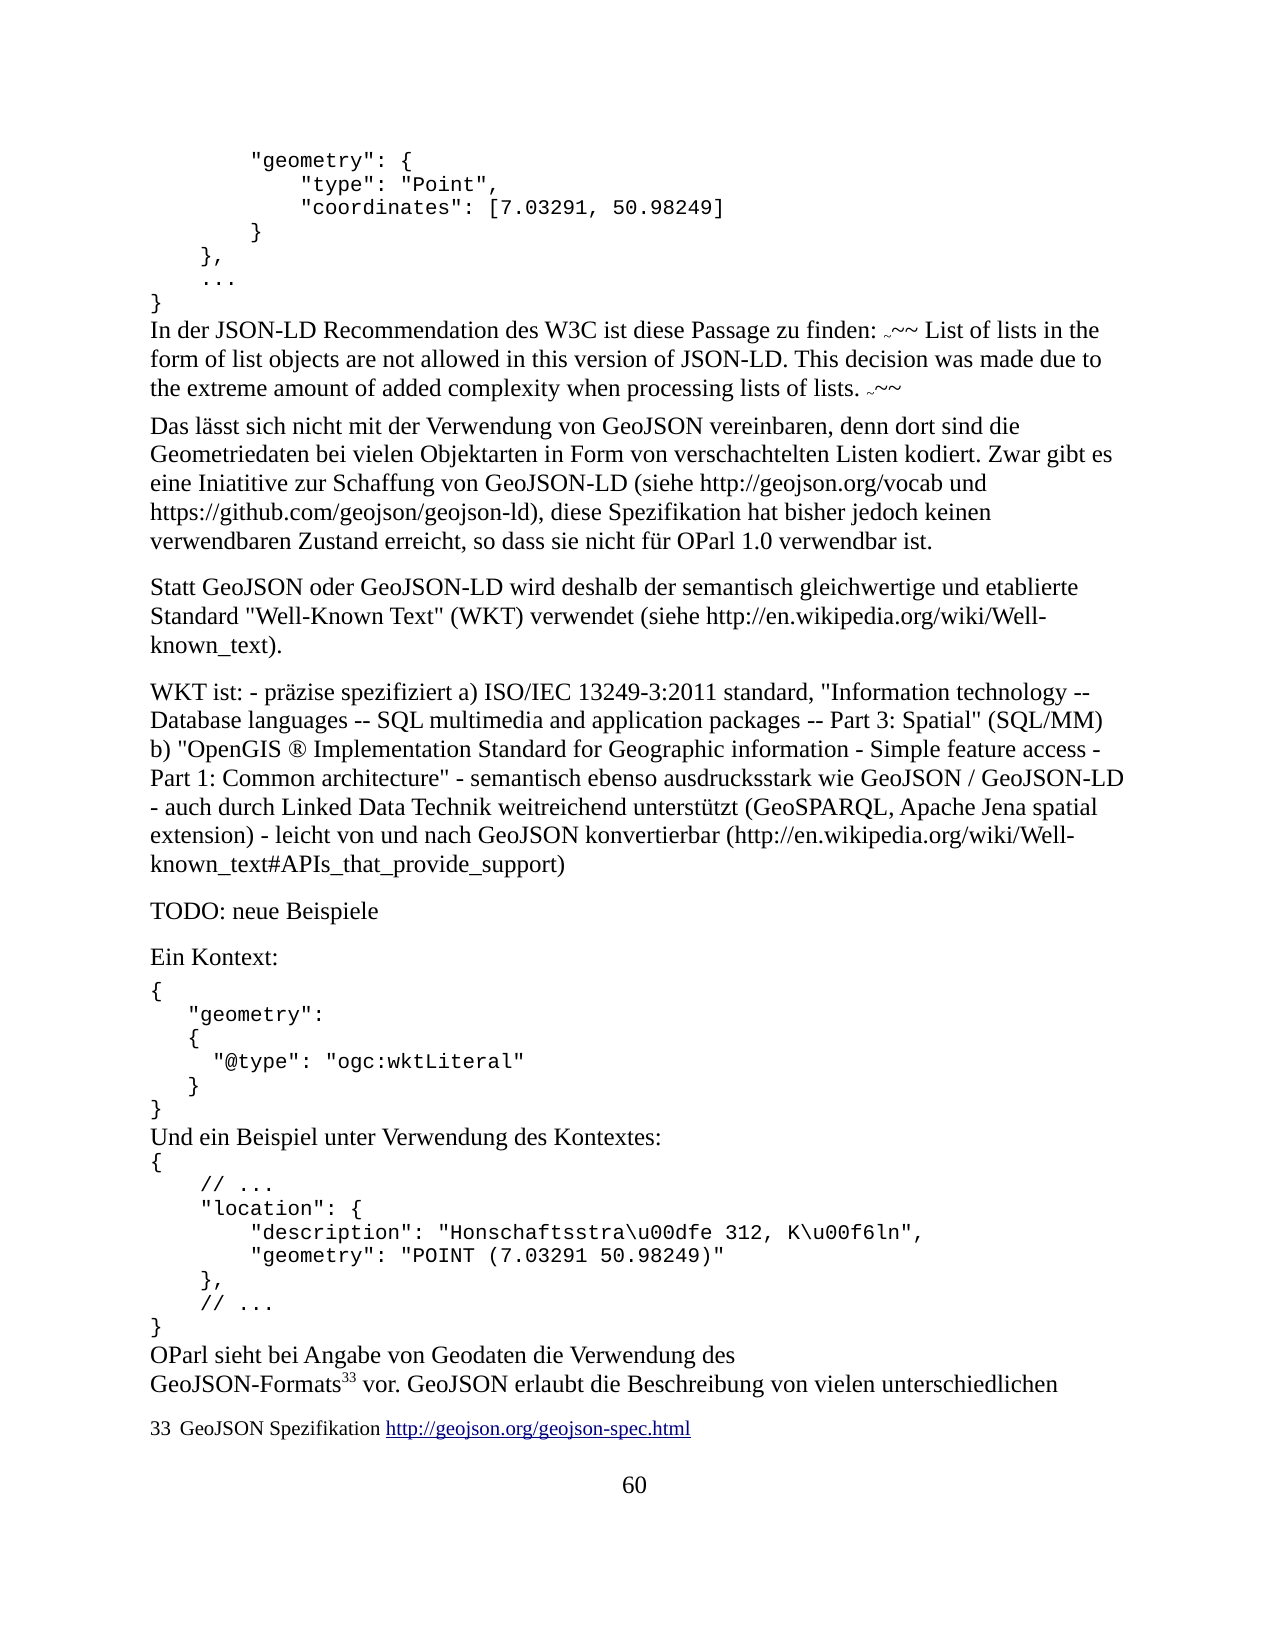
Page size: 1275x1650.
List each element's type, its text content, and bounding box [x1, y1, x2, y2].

text } [150, 1316, 1125, 1340]
text } [150, 292, 1125, 316]
text // ... [150, 1293, 1125, 1316]
text "geometry": [150, 1004, 1125, 1027]
text In der JSON-LD Recommendation des W3C ist diese Passage zu finden: ~~~ List of lists in the form of list objects are not allowed in this version of JSON-LD. This decision was made due to the extreme amount of added complexity when processing lists of lists. ~~~ [150, 316, 1125, 402]
text { [150, 1151, 1125, 1174]
text OParl sieht bei Angabe von Geodaten die Verwendung des GeoJSON-Formats vor. GeoJSON erlaubt die Beschreibung von vielen unterschiedlichen [150, 1340, 1125, 1397]
text Und ein Beispiel unter Verwendung des Kontextes: [150, 1122, 1125, 1151]
text "geometry": { [150, 150, 1125, 174]
text } [150, 1075, 1125, 1098]
text Ein Kontext: [150, 942, 1125, 971]
text WKT ist: - präzise spezifiziert a) ISO/IEC 13249-3:2011 standard, "Information technology -- Database languages -- SQL multimedia and application packages -- Part 3: Spatial" (SQL/MM) b) "OpenGIS ® Implementation Standard for Geographic information - Simple feature access - Part 1: Common architecture" - semantisch ebenso ausdrucksstark wie GeoJSON / GeoJSON-LD - auch durch Linked Data Technik weitreichend unterstützt (GeoSPARQL, Apache Jena spatial extension) - leicht von und nach GeoJSON konvertierbar (http://en.wikipedia.org/wiki/Well-known_text#APIs_that_provide_support) [150, 677, 1125, 878]
text }, [150, 244, 1125, 268]
text ... [150, 268, 1125, 292]
text { [150, 980, 1125, 1004]
text GeoJSON Spezifikation http://geojson.org/geojson-spec.html [150, 1416, 1125, 1440]
text "@type": "ogc:wktLiteral" [150, 1051, 1125, 1075]
text // ... [150, 1174, 1125, 1198]
text "geometry": "POINT (7.03291 50.98249)" [150, 1245, 1125, 1269]
text TODO: neue Beispiele [150, 896, 1125, 924]
text "location": { [150, 1198, 1125, 1222]
text { [150, 1027, 1125, 1051]
text }, [150, 1269, 1125, 1293]
text "description": "Honschaftsstra\u00dfe 312, K\u00f6ln", [150, 1222, 1125, 1245]
text Das lässt sich nicht mit der Verwendung von GeoJSON vereinbaren, denn dort sind die Geometriedaten bei vielen Objektarten in Form von verschachtelten Listen kodiert. Zwar gibt es eine Iniatitive zur Schaffung von GeoJSON-LD (siehe http://geojson.org/vocab und https://github.com/geojson/geojson-ld), diese Spezifikation hat bisher jedoch keinen verwendbaren Zustand erreicht, so dass sie nicht für OParl 1.0 verwendbar ist. [150, 411, 1125, 554]
text } [150, 221, 1125, 244]
text Statt GeoJSON oder GeoJSON-LD wird deshalb der semantisch gleichwertige und etablierte Standard "Well-Known Text" (WKT) verwendet (siehe http://en.wikipedia.org/wiki/Well-known_text). [150, 572, 1125, 659]
text "coordinates": [7.03291, 50.98249] [150, 197, 1125, 221]
text } [150, 1098, 1125, 1122]
text "type": "Point", [150, 174, 1125, 197]
